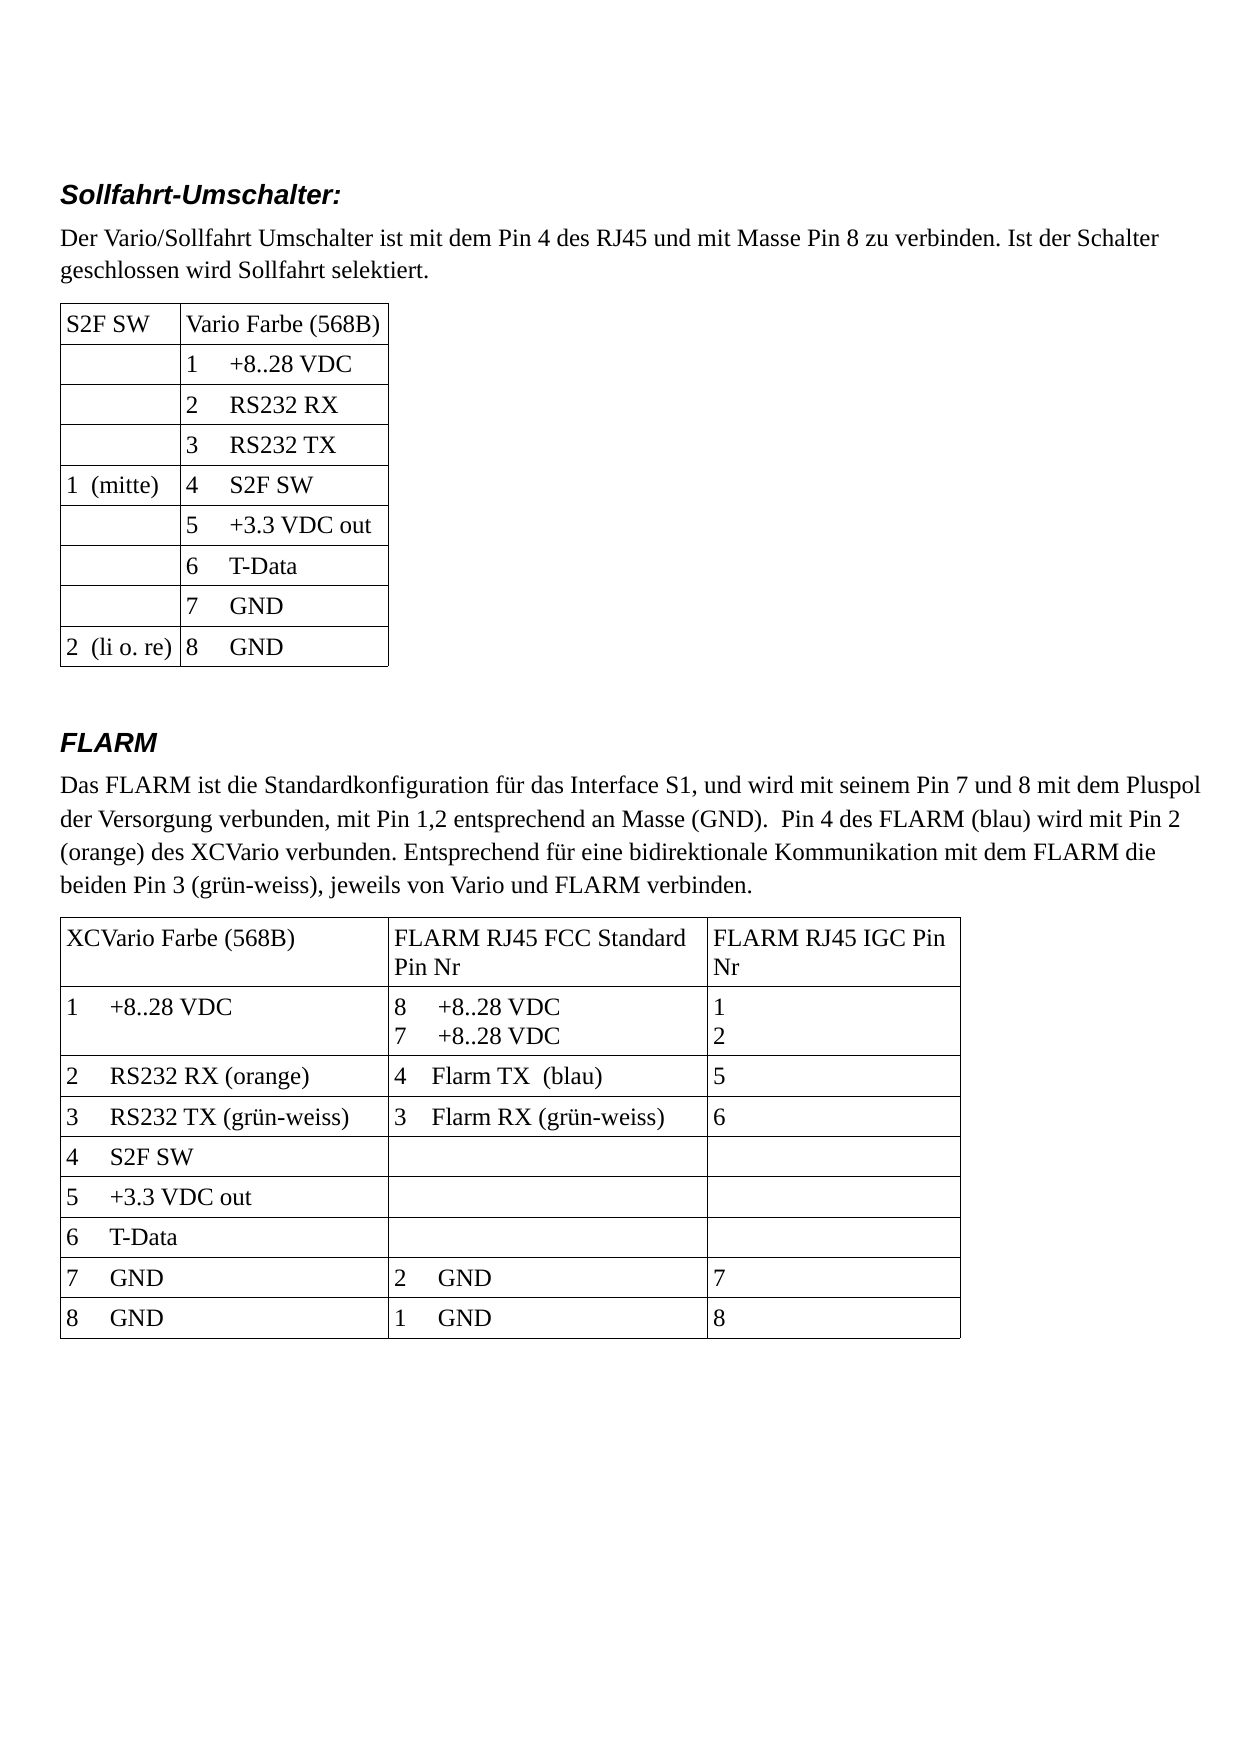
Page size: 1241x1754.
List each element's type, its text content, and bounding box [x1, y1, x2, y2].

table_cell 8 +8..28 VDC 7 +8..28 VDC [389, 987, 707, 1055]
table_cell 4 Flarm TX (blau) [389, 1056, 707, 1096]
table_cell 7 GND [61, 1258, 388, 1297]
table_cell 8 GND [61, 1298, 388, 1338]
table_cell [708, 1218, 960, 1257]
table_cell 4 S2F SW [181, 466, 388, 505]
subtitle Sollfahrt-Umschalter: [60, 178, 1207, 210]
table_cell [389, 1137, 707, 1176]
table_cell [61, 506, 180, 545]
table_cell [61, 345, 180, 384]
table_cell [708, 1137, 960, 1176]
table_cell 1 GND [389, 1298, 707, 1338]
table_cell 3 Flarm RX (grün-weiss) [389, 1097, 707, 1136]
text Das FLARM ist die Standardkonfiguration für das Interface S1, und wird mit seinem Pin 7 und 8 mit dem Pluspol der Versorgung verbunden, mit Pin 1,2 entsprechend an Masse (GND). Pin 4 des FLARM (blau) wird mit Pin 2 (orange) des XCVario verbunden. Entsprechend für eine bidirektionale Kommunikation mit dem FLARM die beiden Pin 3 (grün-weiss), jeweils von Vario und FLARM verbinden. [60, 771, 1207, 898]
table_cell 1 2 [708, 987, 960, 1055]
table_cell 2 RS232 RX (orange) [61, 1056, 388, 1096]
table_cell [61, 425, 180, 464]
table_cell [708, 1177, 960, 1217]
table_cell 1 +8..28 VDC [61, 987, 388, 1055]
table_cell 7 GND [181, 586, 388, 626]
table_cell 2 GND [389, 1258, 707, 1297]
table_cell 3 RS232 TX [181, 425, 388, 464]
table_header Vario Farbe (568B) [181, 304, 388, 343]
table_cell 5 +3.3 VDC out [181, 506, 388, 545]
table_cell 2 (li o. re) [61, 627, 180, 666]
table_header FLARM RJ45 IGC Pin Nr [708, 918, 960, 986]
table_cell 1 +8..28 VDC [181, 345, 388, 384]
table_cell 6 [708, 1097, 960, 1136]
table_cell 5 [708, 1056, 960, 1096]
table_cell [389, 1177, 707, 1217]
table_cell 6 T-Data [61, 1218, 388, 1257]
table_cell [61, 546, 180, 585]
table_header FLARM RJ45 FCC Standard Pin Nr [389, 918, 707, 986]
table_cell 8 [708, 1298, 960, 1338]
table_cell 1 (mitte) [61, 466, 180, 505]
table_cell 7 [708, 1258, 960, 1297]
table_cell [61, 586, 180, 626]
table_header XCVario Farbe (568B) [61, 918, 388, 986]
table_cell 4 S2F SW [61, 1137, 388, 1176]
table_cell 6 T-Data [181, 546, 388, 585]
table_cell [61, 385, 180, 424]
table_cell 5 +3.3 VDC out [61, 1177, 388, 1217]
table_cell [389, 1218, 707, 1257]
table_cell 3 RS232 TX (grün-weiss) [61, 1097, 388, 1136]
table_cell 2 RS232 RX [181, 385, 388, 424]
subtitle FLARM [60, 726, 1207, 758]
table_header S2F SW [61, 304, 180, 343]
table_cell 8 GND [181, 627, 388, 666]
text Der Vario/Sollfahrt Umschalter ist mit dem Pin 4 des RJ45 und mit Masse Pin 8 zu verbinden. Ist der Schalter geschlossen wird Sollfahrt selektiert. [60, 223, 1207, 284]
